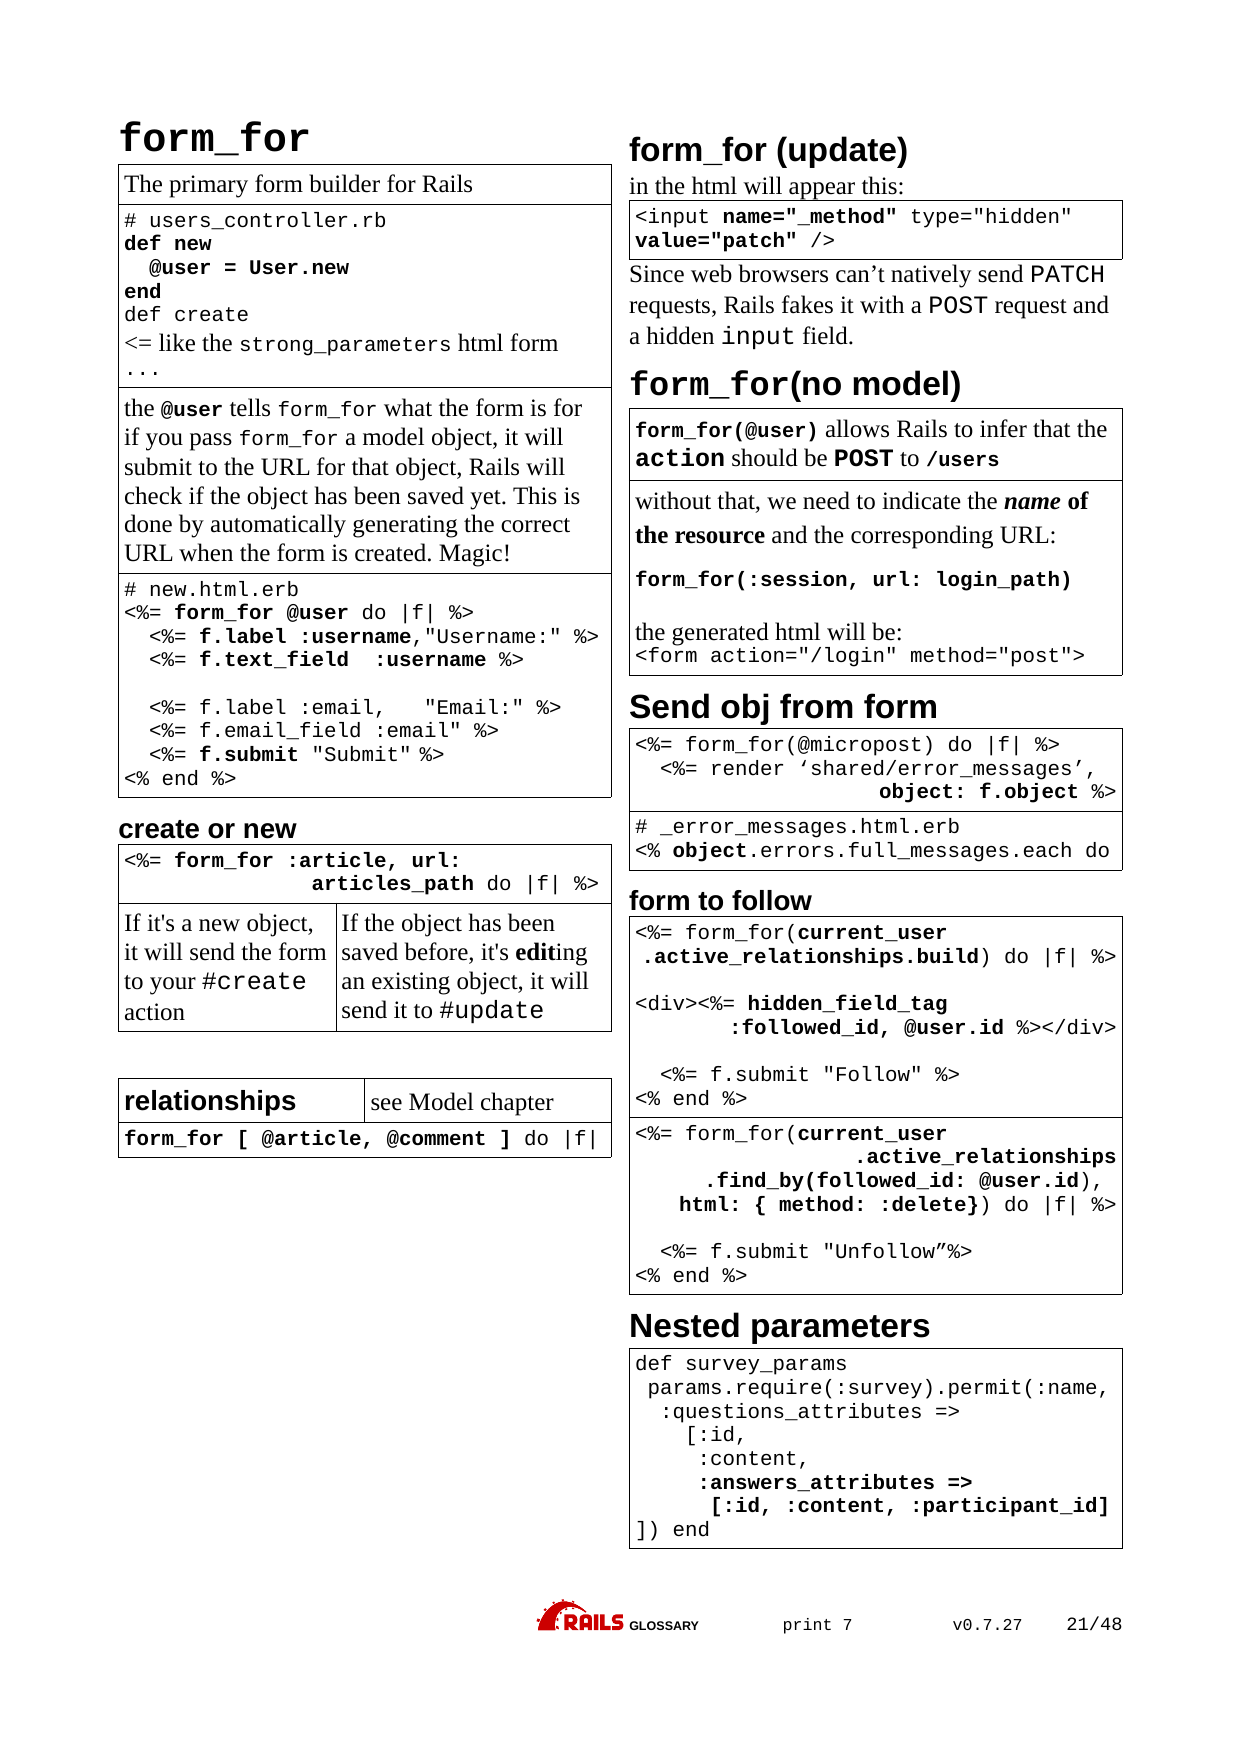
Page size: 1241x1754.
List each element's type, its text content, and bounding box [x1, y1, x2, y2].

text in the html will appear this: [629, 171, 1122, 200]
table_header form_for [ @article, @comment ] do |f| [119, 1123, 611, 1157]
table_header The primary form builder for Rails [119, 165, 611, 204]
subtitle form_for(no model) [629, 363, 1122, 405]
text Since web browsers can’t natively send PATCH requests, Rails fakes it with a POST request and a hidden input field. [629, 260, 1122, 352]
subtitle Send obj from form [629, 687, 1122, 725]
table_cell # new.html.erb <%= form_for @user do |f| %> <%= f.label :username,"Username:" %> <%= f.text_field :username %> <%= f.label :email, "Email:" %> <%= f.email_field :email" %> <%= f.submit "Submit" %> <% end %> [119, 574, 611, 797]
table_cell # users_controller.rb def new @user = User.new end def create <= like the strong_parameters html form ... [119, 205, 611, 387]
subtitle form_for (update) [629, 130, 1122, 168]
table_header def survey_params params.require(:survey).permit(:name, :questions_attributes => [:id, :content, :answers_attributes => [:id, :content, :participant_id] ]) end [630, 1349, 1122, 1548]
table_header <input name="_method" type="hidden" value="patch" /> [630, 201, 1122, 259]
table_cell <%= form_for(current_user .active_relationships .find_by(followed_id: @user.id), html: { method: :delete}) do |f| %> <%= f.submit "Unfollow”%> <% end %> [630, 1118, 1122, 1294]
table_header <%= form_for :article, url: articles_path do |f| %> [119, 845, 611, 903]
subtitle create or new [118, 812, 611, 844]
table_header <%= form_for(@micropost) do |f| %> <%= render ‘shared/error_messages’, object: f.object %> [630, 729, 1122, 811]
table_cell # _error_messages.html.erb <% object.errors.full_messages.each do [630, 812, 1122, 869]
table_cell If it's a new object, it will send the form to your #create action [119, 904, 336, 1031]
table_cell the @user tells form_for what the form is for if you pass form_for a model object, it will submit to the URL for that object, Rails will check if the object has been saved yet. This is done by automatically generating the correct URL when the form is created. Magic! [119, 388, 611, 573]
table_header form_for(@user) allows Rails to infer that the action should be POST to /users [630, 409, 1122, 480]
table_header see Model chapter [365, 1079, 611, 1122]
table_cell without that, we need to indicate the name of the resource and the corresponding URL: form_for(:session, url: login_path) the generated html will be: <form action="/login" method="post"> [630, 481, 1122, 675]
subtitle form to follow [629, 884, 1122, 916]
table_header relationships [119, 1079, 364, 1122]
table_cell If the object has been saved before, it's editing an existing object, it will send it to #update [337, 904, 611, 1031]
subtitle form_for [118, 118, 611, 164]
subtitle Nested parameters [629, 1306, 1122, 1345]
table_header <%= form_for(current_user .active_relationships.build) do |f| %> <div><%= hidden_field_tag :followed_id, @user.id %></div> <%= f.submit "Follow" %> <% end %> [630, 917, 1122, 1117]
